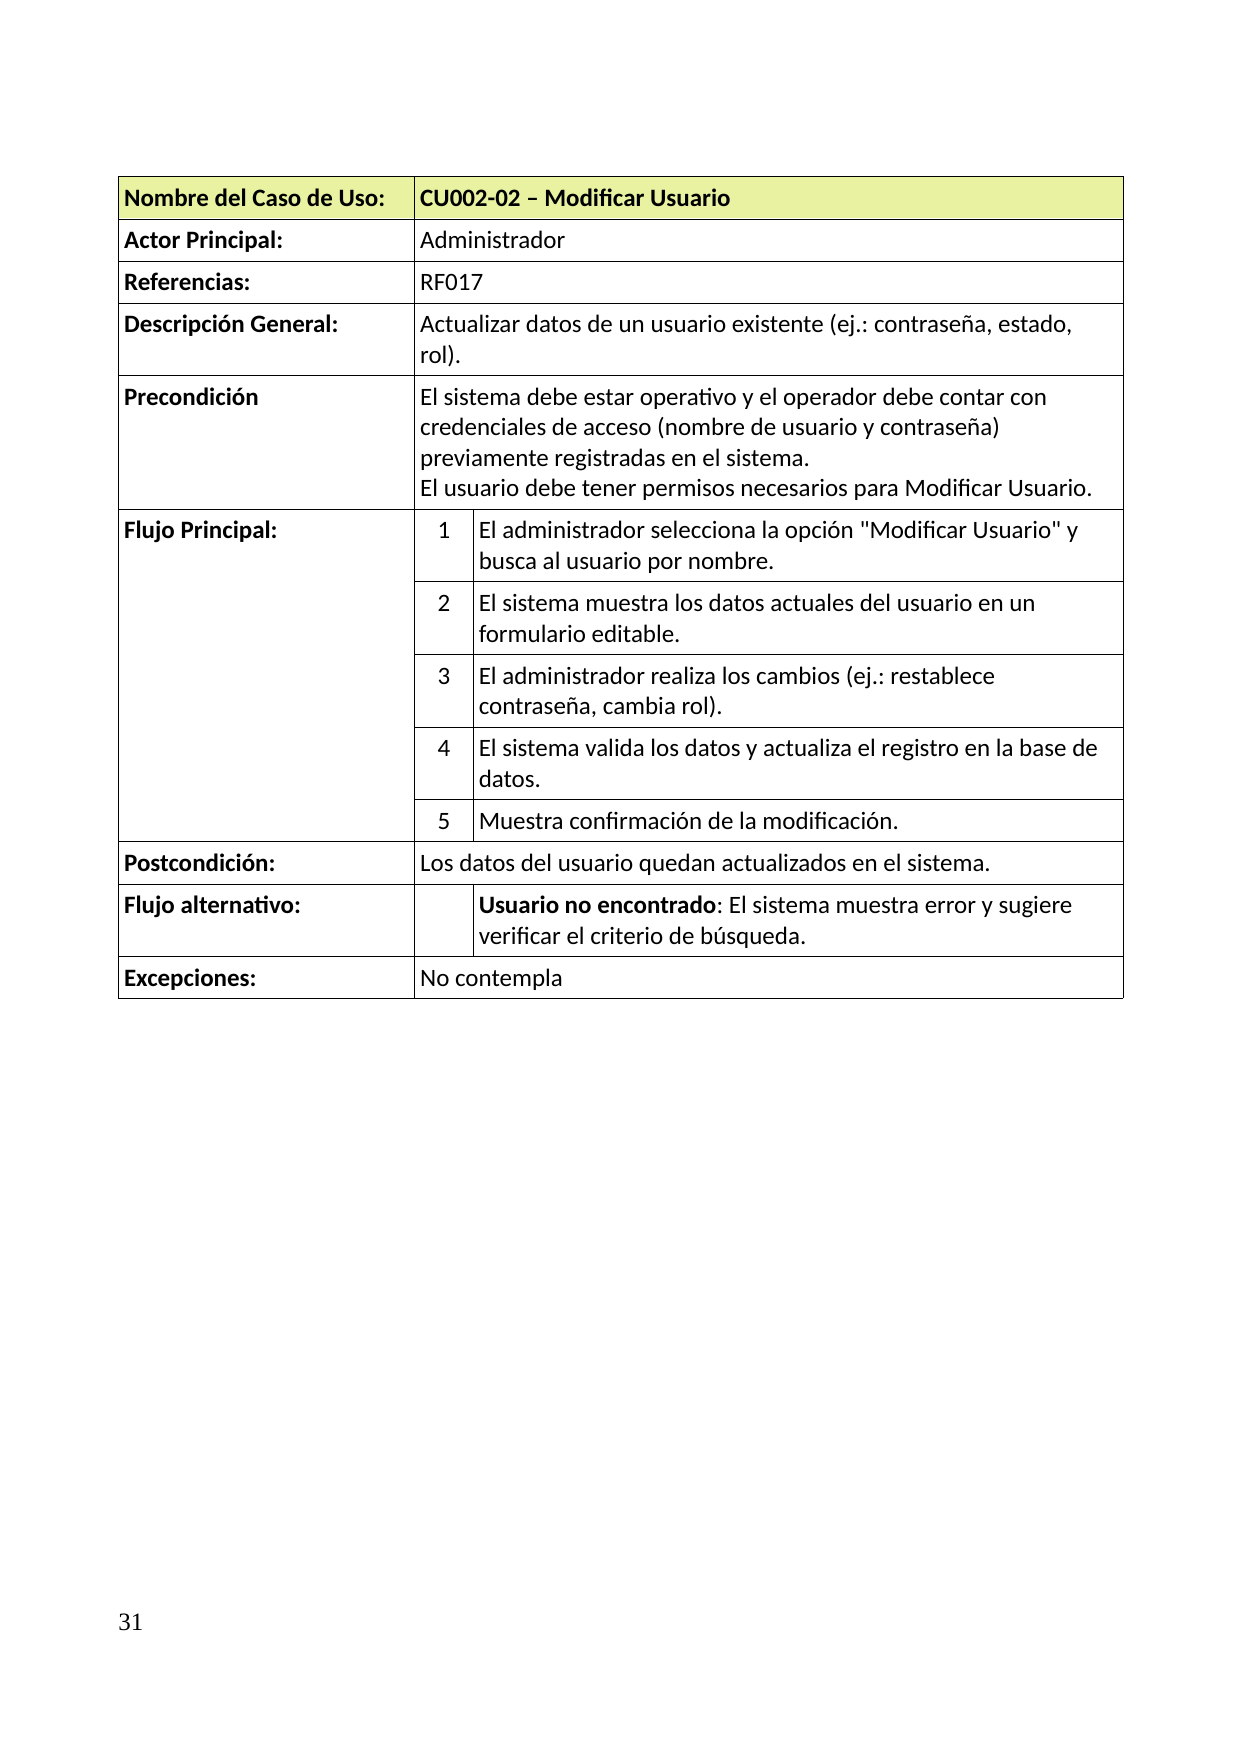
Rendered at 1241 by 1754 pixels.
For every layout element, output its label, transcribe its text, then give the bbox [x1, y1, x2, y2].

table_cell Usuario no encontrado: El sistema muestra error y sugiere verificar el criterio de búsqueda. [474, 885, 1123, 956]
table_cell Precondición [119, 376, 414, 509]
table_cell [415, 885, 473, 956]
table_cell 1 [415, 510, 473, 581]
table_cell Referencias: [119, 262, 414, 303]
table_cell Postcondición: [119, 842, 414, 883]
table_cell Flujo alternativo: [119, 885, 414, 956]
table_cell Descripción General: [119, 304, 414, 375]
table_cell Excepciones: [119, 957, 414, 998]
table_cell Los datos del usuario quedan actualizados en el sistema. [415, 842, 1123, 883]
table_cell 3 [415, 655, 473, 727]
table_cell Administrador [415, 220, 1123, 261]
table_cell El administrador selecciona la opción "Modificar Usuario" y busca al usuario por nombre. [474, 510, 1123, 581]
table_cell Muestra confirmación de la modificación. [474, 800, 1123, 841]
table_cell El sistema muestra los datos actuales del usuario en un formulario editable. [474, 582, 1123, 654]
table_header Nombre del Caso de Uso: [119, 177, 414, 218]
table_cell Actor Principal: [119, 220, 414, 261]
table_cell El sistema debe estar operativo y el operador debe contar con credenciales de acceso (nombre de usuario y contraseña) previamente registradas en el sistema. El usuario debe tener permisos necesarios para Modificar Usuario. [415, 376, 1123, 509]
table_cell El sistema valida los datos y actualiza el registro en la base de datos. [474, 728, 1123, 799]
table_cell 5 [415, 800, 473, 841]
table_cell El administrador realiza los cambios (ej.: restablece contraseña, cambia rol). [474, 655, 1123, 727]
table_cell 4 [415, 728, 473, 799]
table_cell No contempla [415, 957, 1123, 998]
table_cell RF017 [415, 262, 1123, 303]
table_cell 2 [415, 582, 473, 654]
table_header CU002-02 – Modificar Usuario [415, 177, 1123, 218]
table_cell Flujo Principal: [119, 510, 414, 841]
table_cell Actualizar datos de un usuario existente (ej.: contraseña, estado, rol). [415, 304, 1123, 375]
